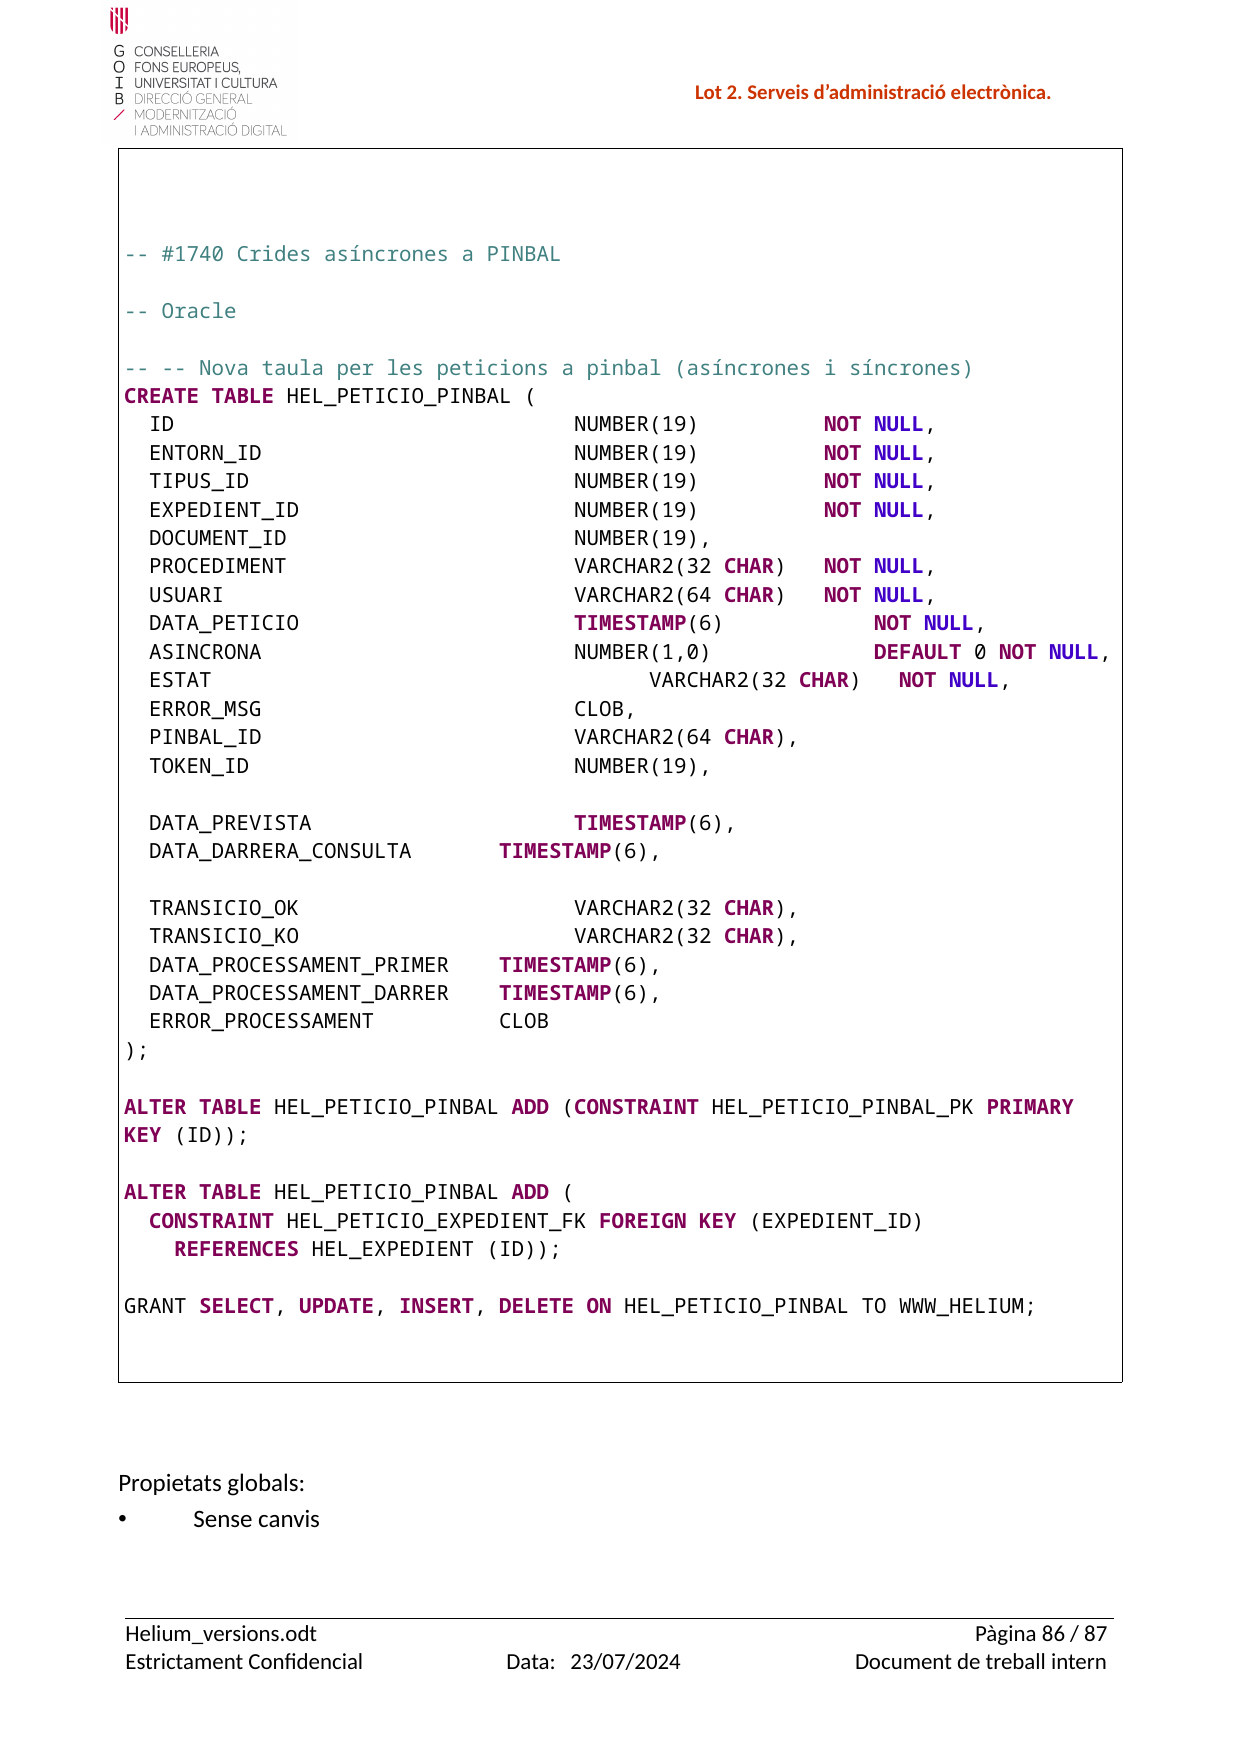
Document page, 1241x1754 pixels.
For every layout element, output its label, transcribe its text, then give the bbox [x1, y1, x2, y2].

table_header -- #1740 Crides asíncrones a PINBAL -- Oracle -- -- Nova taula per les peticions a pinbal (asíncrones i síncrones) CREATE TABLE HEL_PETICIO_PINBAL ( ID NUMBER(19) NOT NULL, ENTORN_ID NUMBER(19) NOT NULL, TIPUS_ID NUMBER(19) NOT NULL, EXPEDIENT_ID NUMBER(19) NOT NULL, DOCUMENT_ID NUMBER(19), PROCEDIMENT VARCHAR2(32 CHAR) NOT NULL, USUARI VARCHAR2(64 CHAR) NOT NULL, DATA_PETICIO TIMESTAMP(6) NOT NULL, ASINCRONA NUMBER(1,0) DEFAULT 0 NOT NULL, ESTAT VARCHAR2(32 CHAR) NOT NULL, ERROR_MSG CLOB, PINBAL_ID VARCHAR2(64 CHAR), TOKEN_ID NUMBER(19), DATA_PREVISTA TIMESTAMP(6), DATA_DARRERA_CONSULTA TIMESTAMP(6), TRANSICIO_OK VARCHAR2(32 CHAR), TRANSICIO_KO VARCHAR2(32 CHAR), DATA_PROCESSAMENT_PRIMER TIMESTAMP(6), DATA_PROCESSAMENT_DARRER TIMESTAMP(6), ERROR_PROCESSAMENT CLOB ); ALTER TABLE HEL_PETICIO_PINBAL ADD (CONSTRAINT HEL_PETICIO_PINBAL_PK PRIMARY KEY (ID)); ALTER TABLE HEL_PETICIO_PINBAL ADD ( CONSTRAINT HEL_PETICIO_EXPEDIENT_FK FOREIGN KEY (EXPEDIENT_ID) REFERENCES HEL_EXPEDIENT (ID)); GRANT SELECT, UPDATE, INSERT, DELETE ON HEL_PETICIO_PINBAL TO WWW_HELIUM; [119, 149, 1122, 1382]
picture [100, 0, 297, 144]
text Propietats globals: [118, 1467, 1122, 1497]
list Sense canvis [118, 1503, 1122, 1534]
